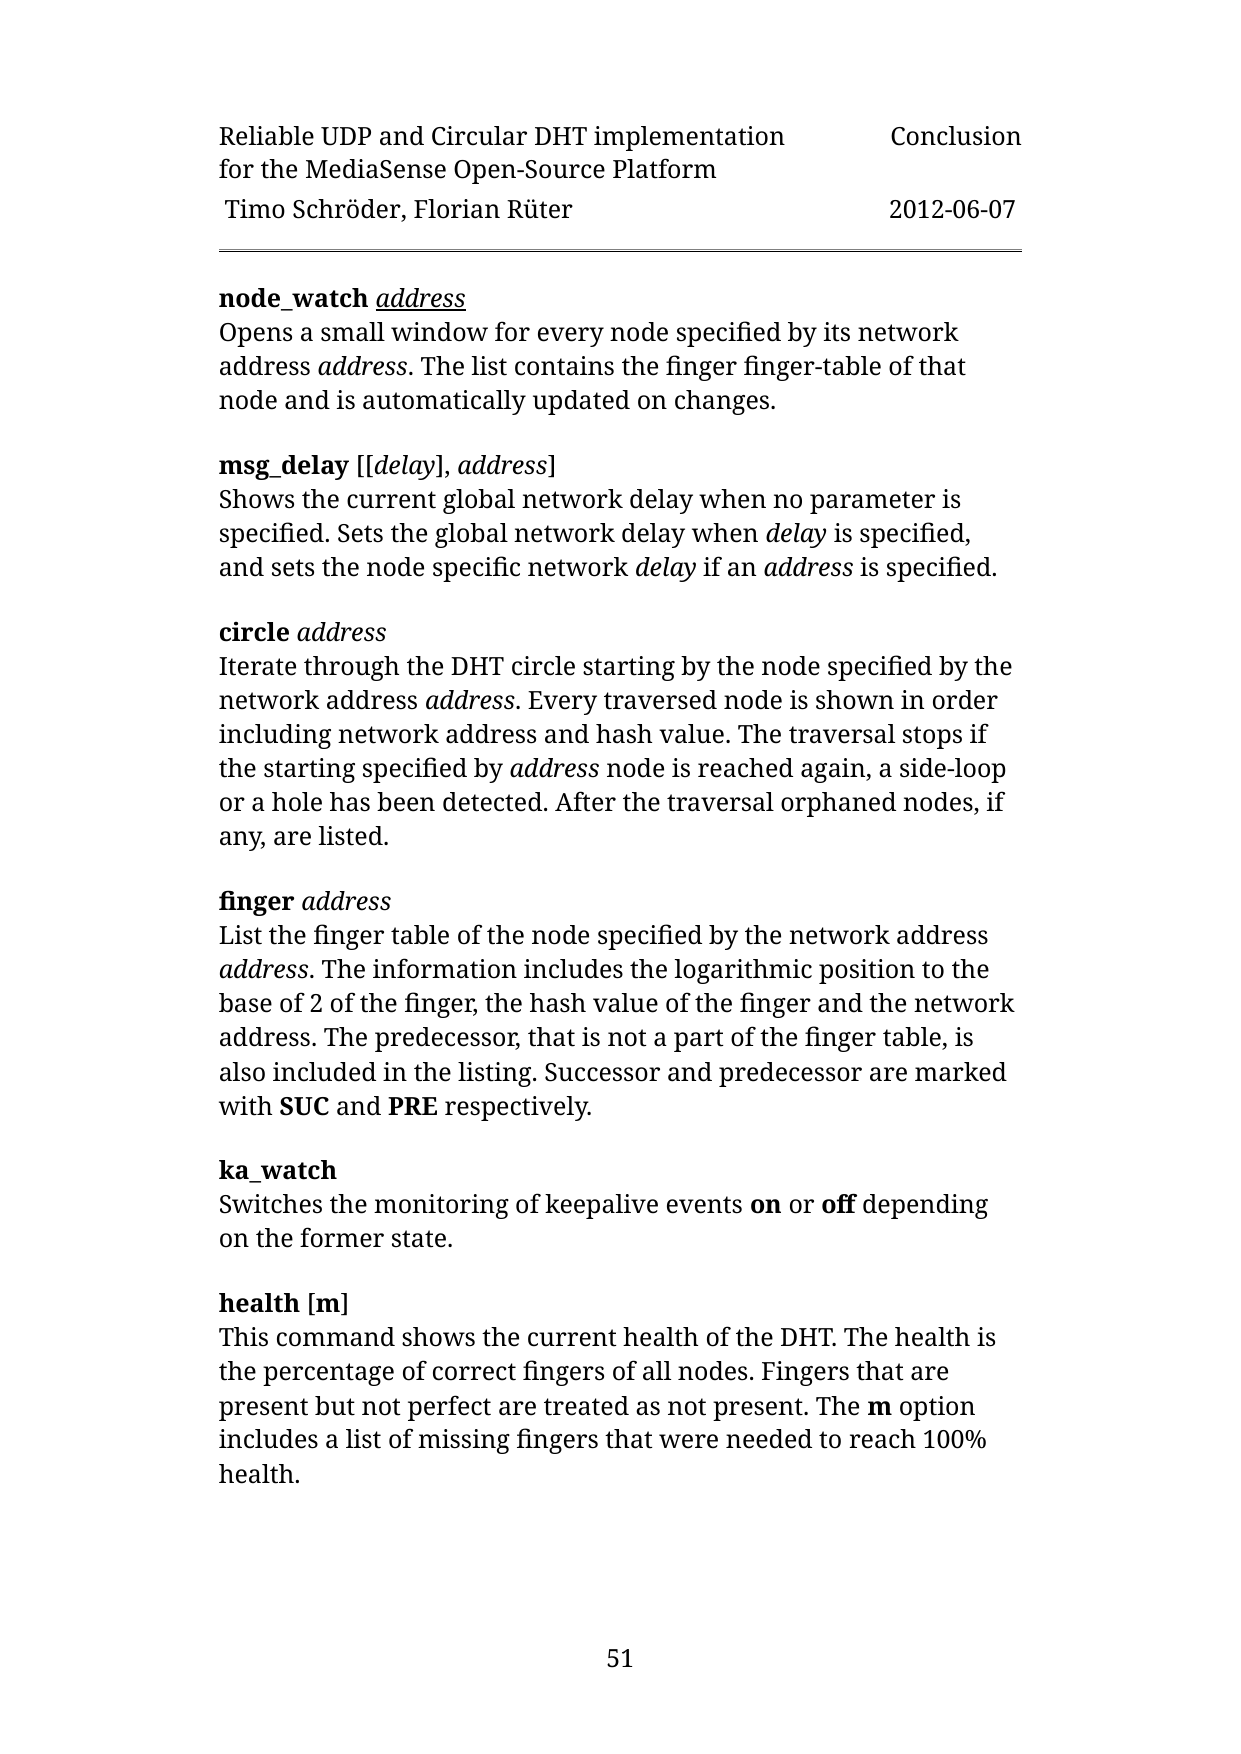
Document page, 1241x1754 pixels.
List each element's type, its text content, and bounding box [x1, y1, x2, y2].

text finger address List the finger table of the node specified by the network address address. The information includes the logarithmic position to the base of 2 of the finger, the hash value of the finger and the network address. The predecessor, that is not a part of the finger table, is also included in the listing. Successor and predecessor are marked with SUC and PRE respectively. [218, 884, 1022, 1122]
text msg_delay [[delay], address] Shows the current global network delay when no parameter is specified. Sets the global network delay when delay is specified, and sets the node specific network delay if an address is specified. [218, 448, 1022, 584]
text circle address Iterate through the DHT circle starting by the node specified by the network address address. Every traversed node is shown in order including network address and hash value. The traversal stops if the starting specified by address node is reached again, a side-loop or a hole has been detected. After the traversal orphaned nodes, if any, are listed. [218, 615, 1022, 853]
text node_watch address Opens a small window for every node specified by its network address address. The list contains the finger finger-table of that node and is automatically updated on changes. [218, 281, 1022, 417]
text ka_watch Switches the monitoring of keepalive events on or off depending on the former state. [218, 1153, 1022, 1255]
text health [m] This command shows the current health of the DHT. The health is the percentage of correct fingers of all nodes. Fingers that are present but not perfect are treated as not present. The m option includes a list of missing fingers that were needed to reach 100% health. [218, 1286, 1022, 1490]
